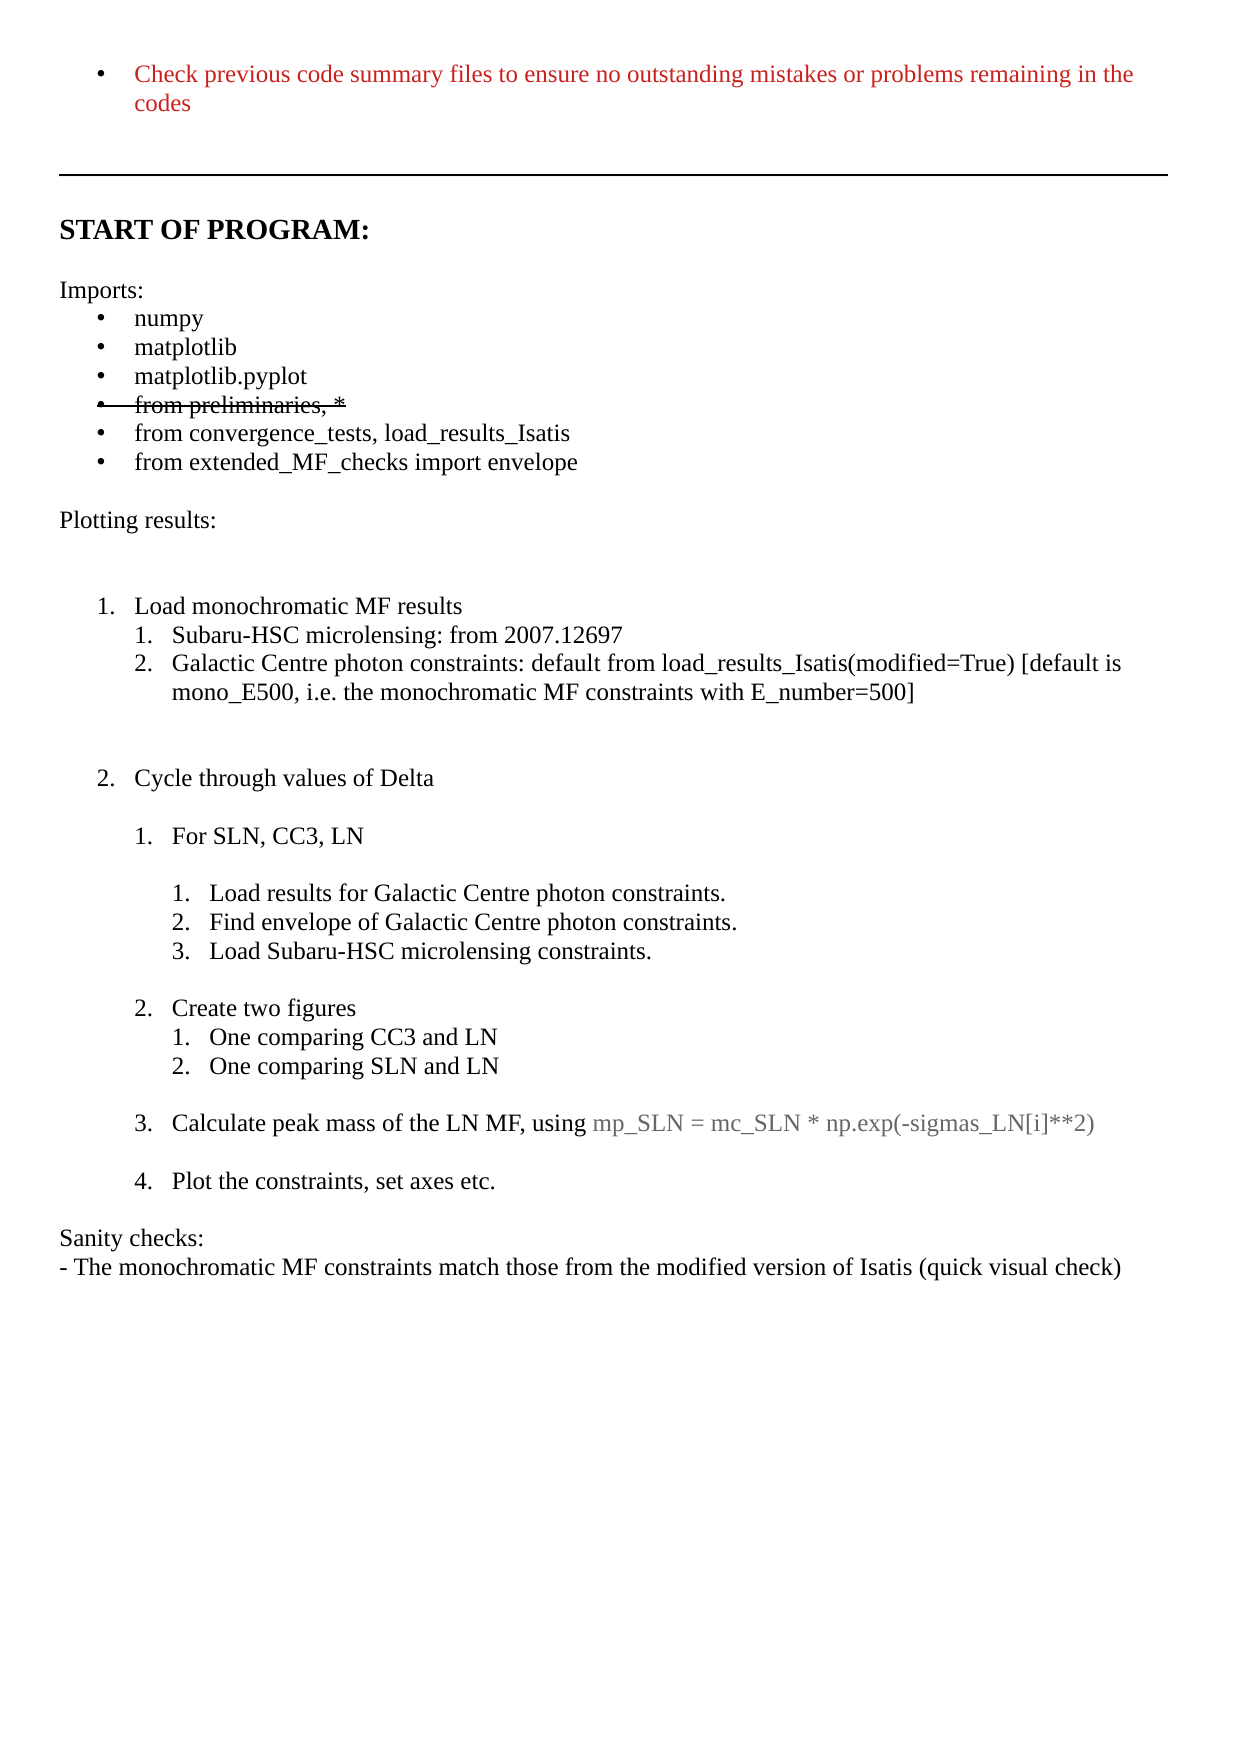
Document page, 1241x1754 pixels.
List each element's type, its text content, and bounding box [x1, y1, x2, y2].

text START OF PROGRAM: [59, 212, 1181, 246]
list For SLN, CC3, LN [134, 821, 1181, 850]
list matplotlib [97, 332, 1181, 361]
list Subaru-HSC microlensing: from 2007.12697 [134, 620, 1181, 648]
list Load monochromatic MF results [97, 591, 1181, 620]
list Plot the constraints, set axes etc. [134, 1166, 1181, 1195]
list from extended_MF_checks import envelope [97, 447, 1181, 476]
list numpy [97, 303, 1181, 332]
list One comparing SLN and LN [172, 1051, 1181, 1080]
list Load results for Galactic Centre photon constraints. [172, 878, 1181, 907]
list Cycle through values of Delta [97, 763, 1181, 792]
list from preliminaries, * [97, 390, 1181, 418]
text Imports: [59, 275, 1181, 303]
text Sanity checks: [59, 1223, 1181, 1252]
text ____________________________________________________________________________ [59, 145, 1181, 179]
list Galactic Centre photon constraints: default from load_results_Isatis(modified=True) [default is mono_E500, i.e. the monochromatic MF constraints with E_number=500] [134, 648, 1181, 706]
list Create two figures [134, 993, 1181, 1022]
text - The monochromatic MF constraints match those from the modified version of Isatis (quick visual check) [59, 1252, 1181, 1281]
list Load Subaru-HSC microlensing constraints. [172, 936, 1181, 965]
list Find envelope of Galactic Centre photon constraints. [172, 907, 1181, 936]
text Plotting results: [59, 505, 1181, 533]
list One comparing CC3 and LN [172, 1022, 1181, 1051]
list matplotlib.pyplot [97, 361, 1181, 390]
list Check previous code summary files to ensure no outstanding mistakes or problems remaining in the codes [97, 59, 1181, 117]
list Calculate peak mass of the LN MF, using mp_SLN = mc_SLN * np.exp(-sigmas_LN[i]**2) [134, 1108, 1181, 1137]
list from convergence_tests, load_results_Isatis [97, 418, 1181, 447]
